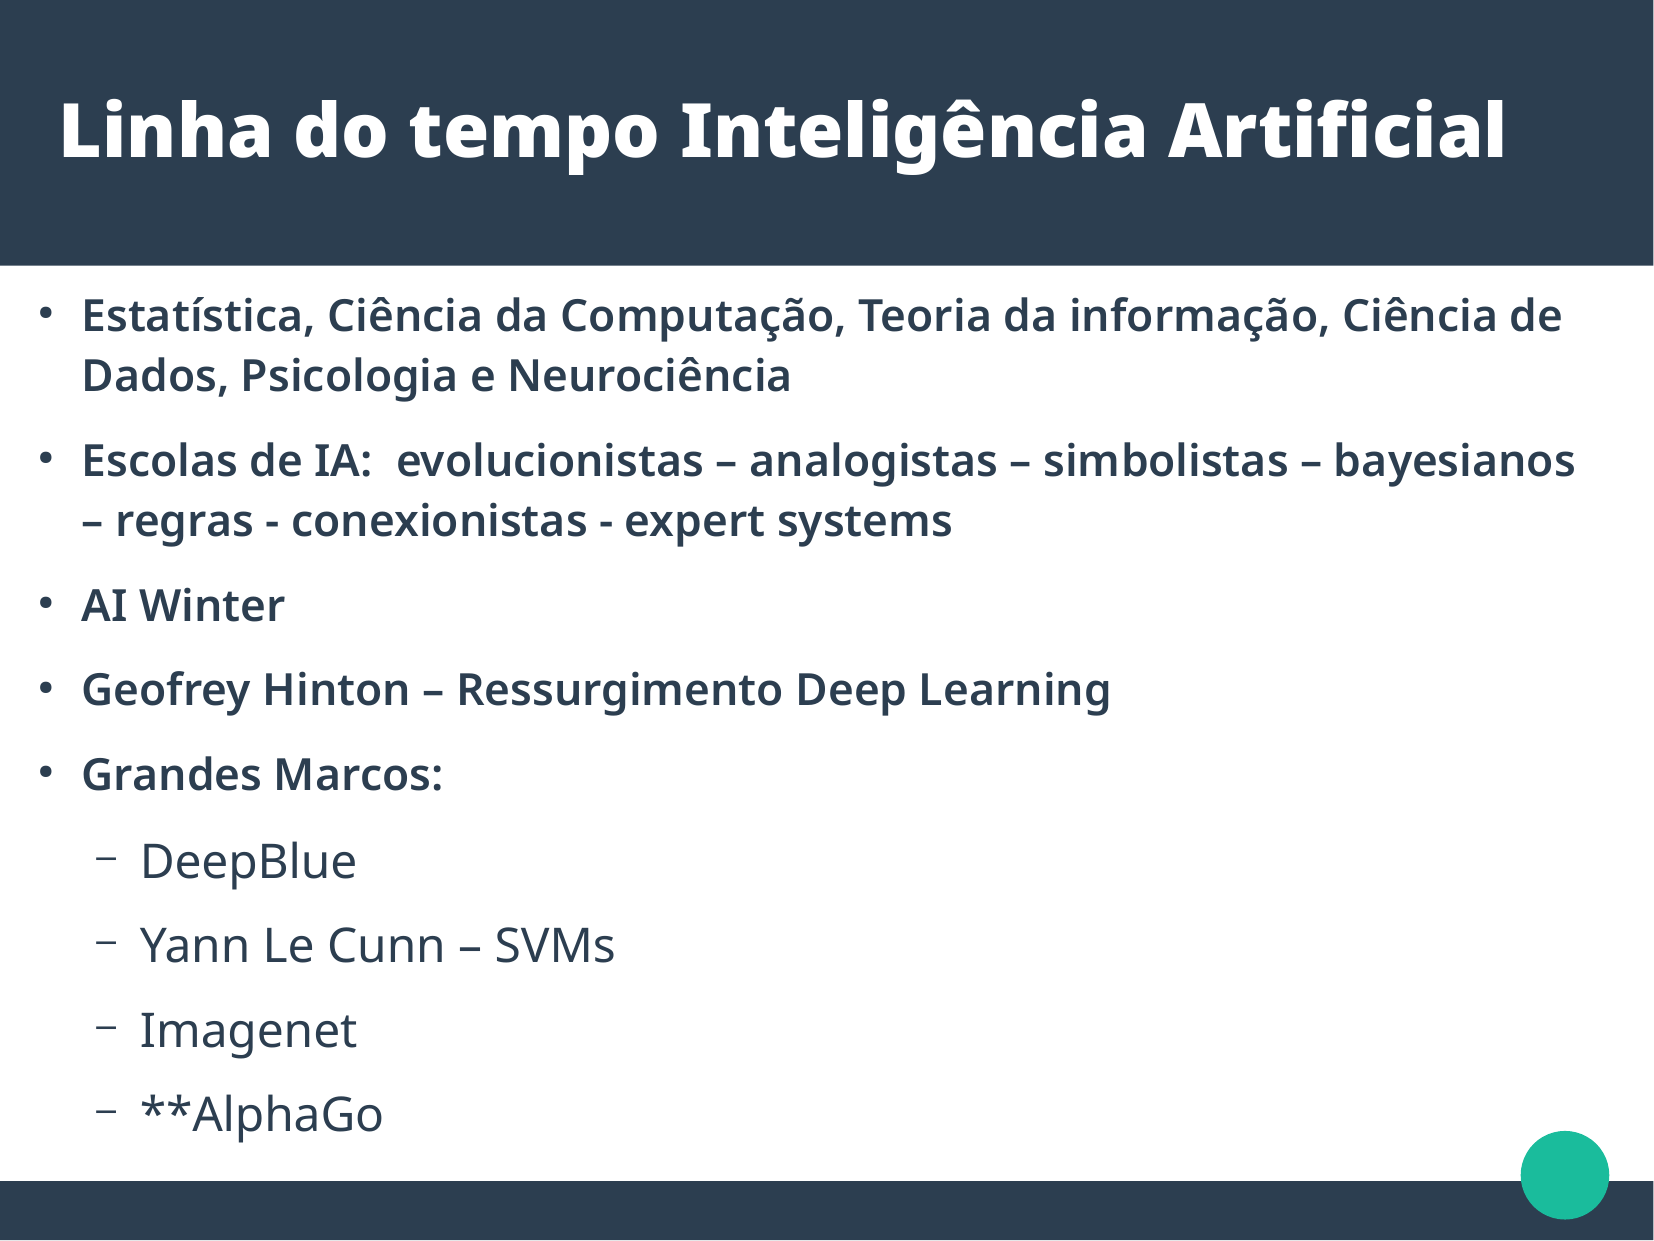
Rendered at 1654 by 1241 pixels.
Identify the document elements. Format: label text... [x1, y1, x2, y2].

title Linha do tempo Inteligência Artificial [59, 49, 1595, 207]
list Estatística, Ciência da Computação, Teoria da informação, Ciência de Dados, Psicologia e Neurociência Escolas de IA: evolucionistas – analogistas – simbolistas – bayesianos – regras - conexionistas - expert systems AI Winter Geofrey Hinton – Ressurgimento Deep Learning Grandes Marcos: DeepBlue Yann Le Cunn – SVMs Imagenet **AlphaGo [23, 283, 1595, 1152]
